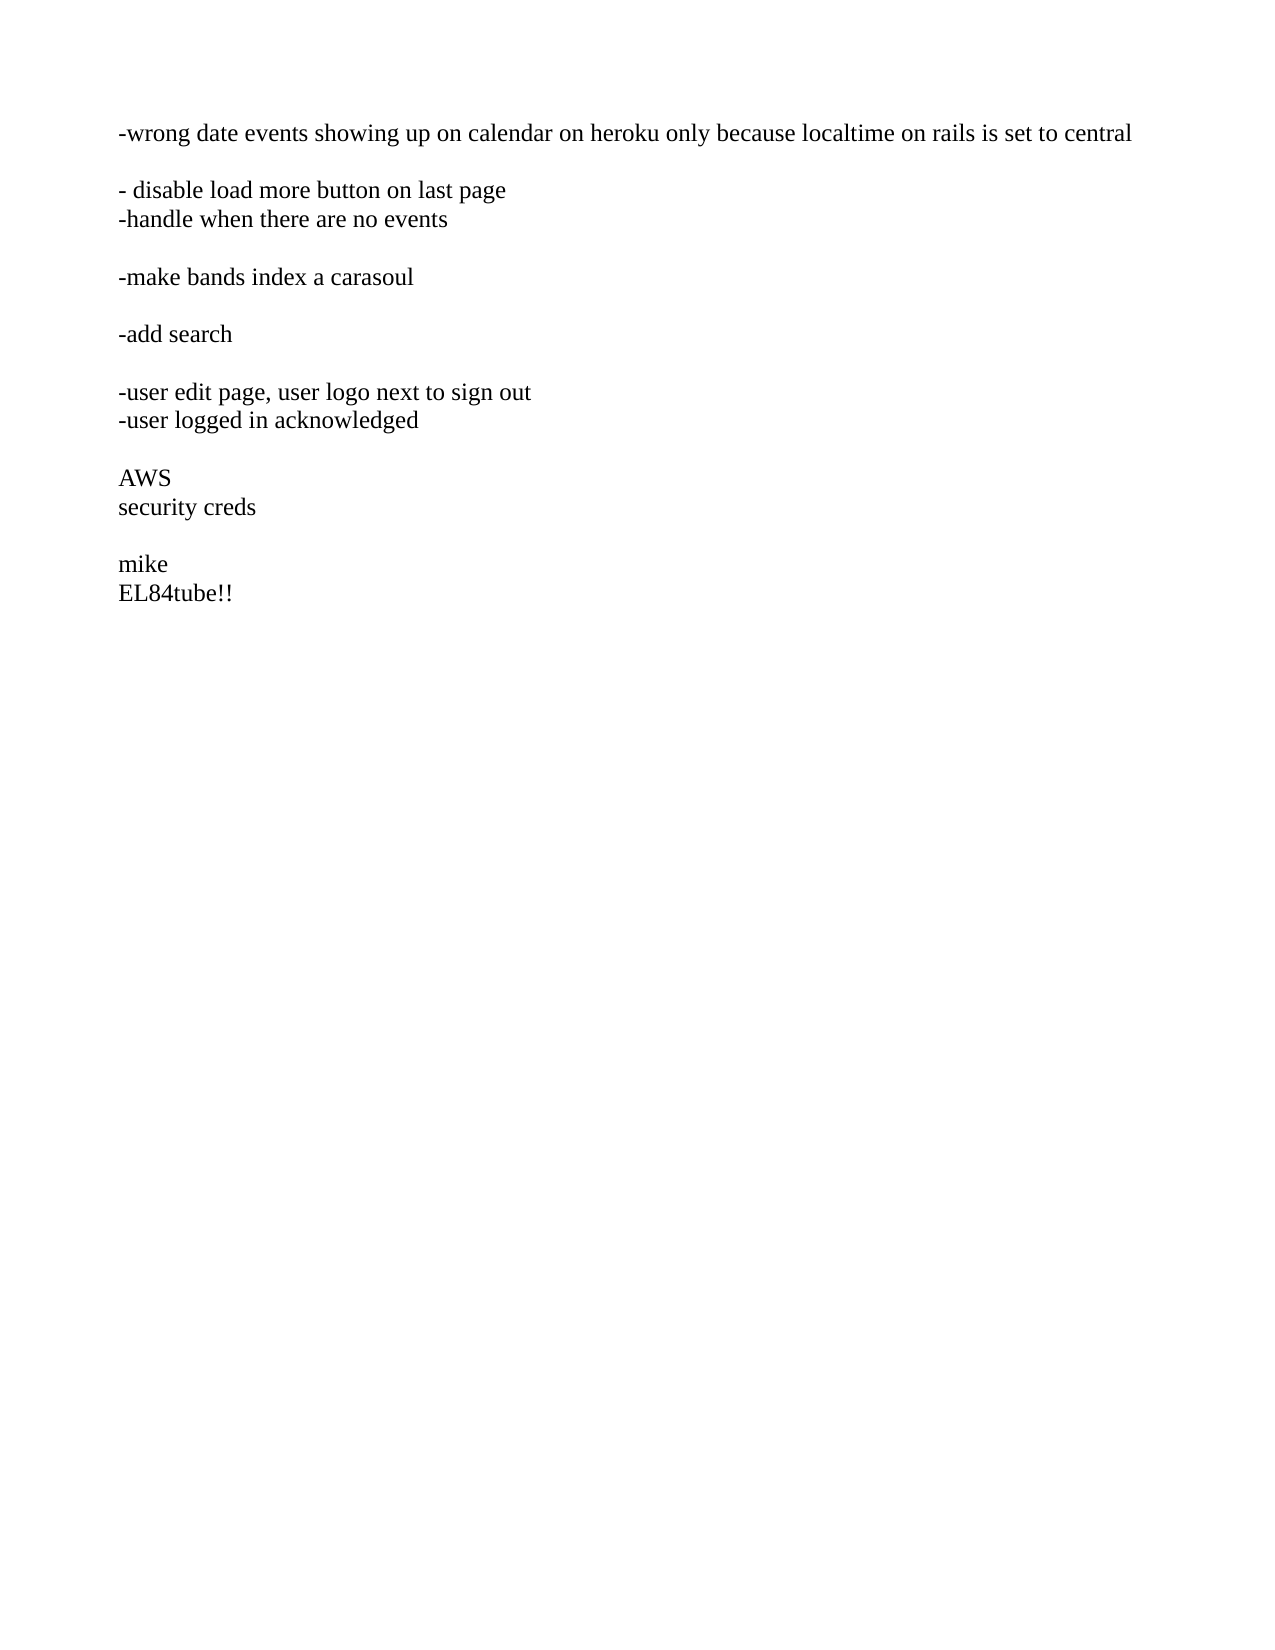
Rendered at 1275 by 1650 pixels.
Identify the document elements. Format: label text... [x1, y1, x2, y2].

text mike [118, 549, 1157, 578]
text -make bands index a carasoul [118, 262, 1157, 319]
text -user edit page, user logo next to sign out [118, 377, 1157, 406]
text -user logged in acknowledged [118, 406, 1157, 434]
text EL84tube!! [118, 578, 1157, 607]
text -handle when there are no events [118, 204, 1157, 233]
text - disable load more button on last page [118, 176, 1157, 204]
text security creds [118, 492, 1157, 521]
text -wrong date events showing up on calendar on heroku only because localtime on rails is set to central [118, 118, 1157, 147]
text AWS [118, 434, 1157, 492]
text -add search [118, 319, 1157, 348]
